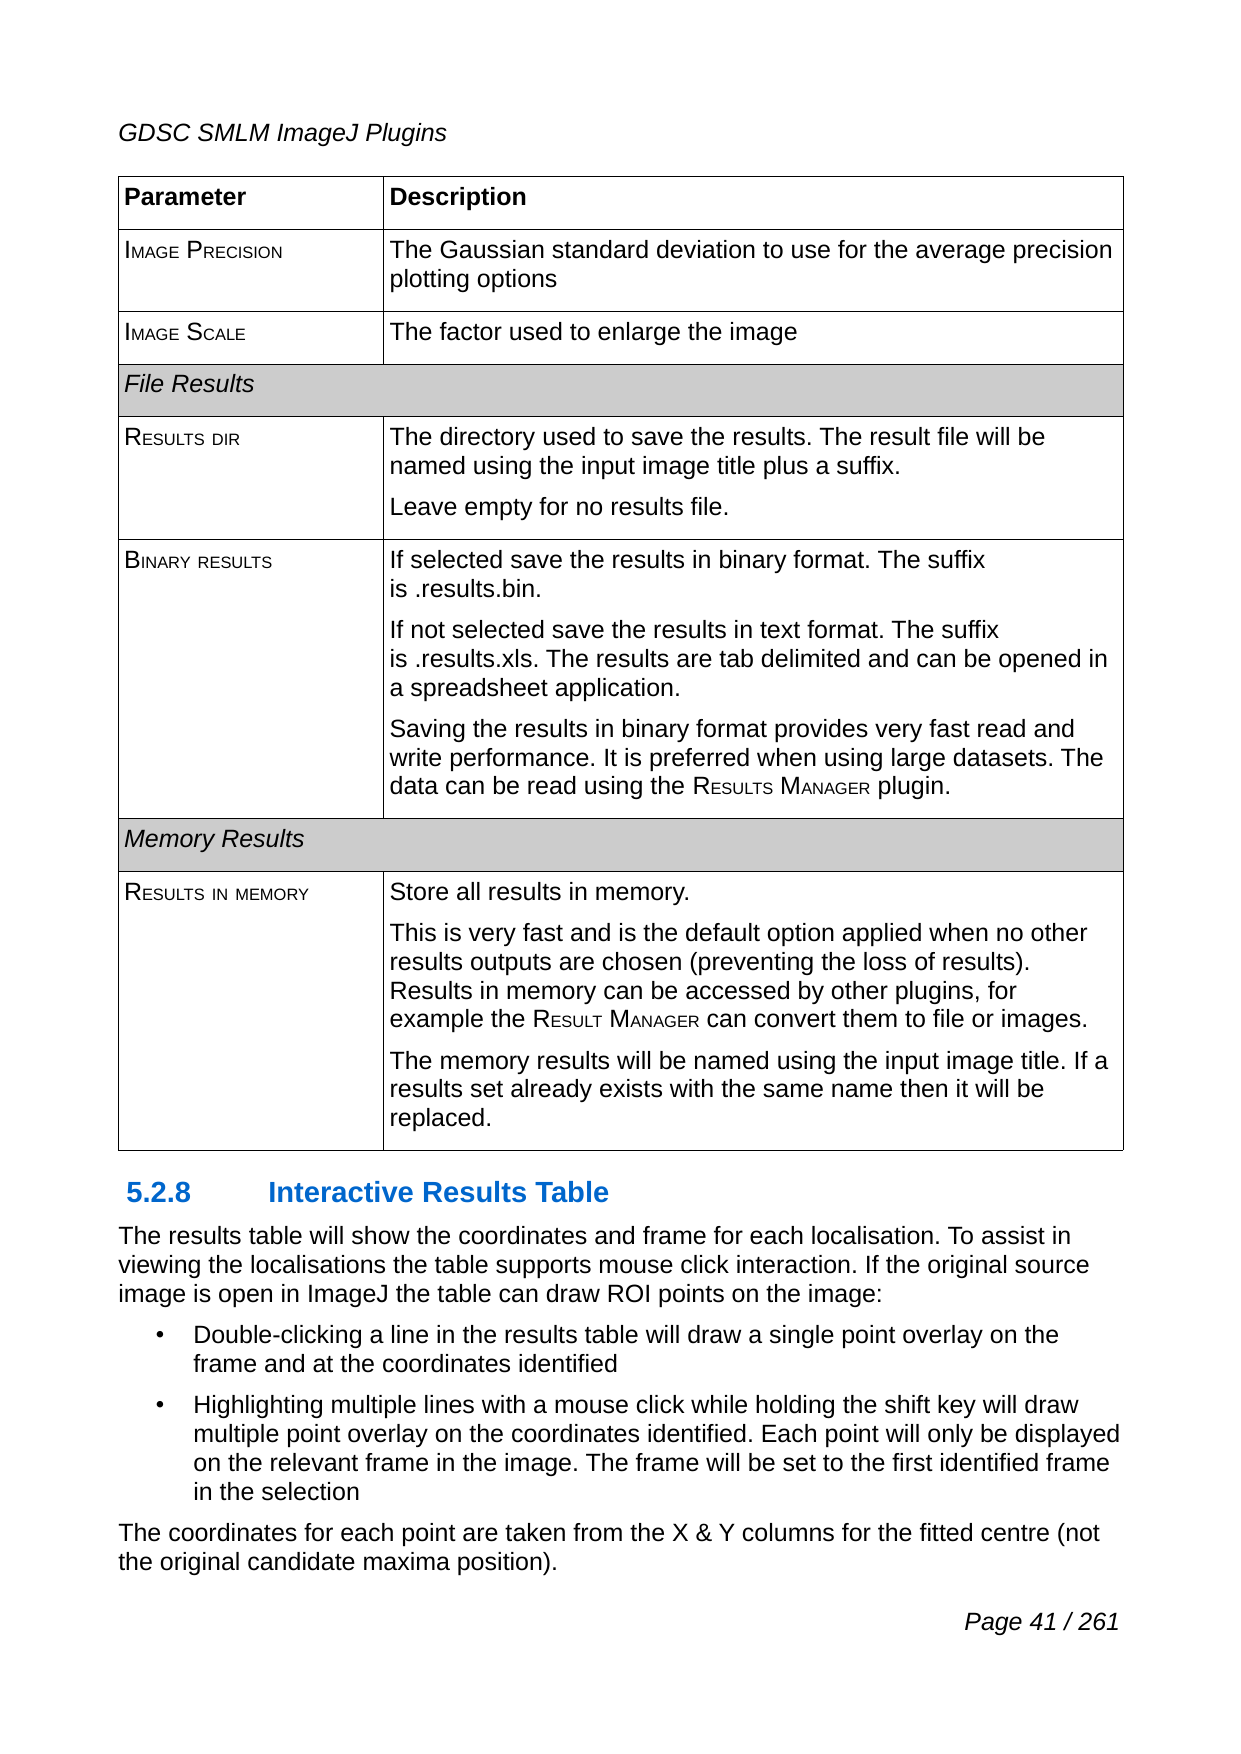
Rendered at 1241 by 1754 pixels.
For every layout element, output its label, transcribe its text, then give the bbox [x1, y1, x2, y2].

table_cell The factor used to enlarge the image [384, 312, 1123, 363]
text The results table will show the coordinates and frame for each localisation. To assist in viewing the localisations the table supports mouse click interaction. If the original source image is open in ImageJ the table can draw ROI points on the image: [118, 1221, 1122, 1307]
table_cell Image Scale [119, 312, 383, 363]
table_cell File Results [119, 365, 1123, 416]
table_cell Results in memory [119, 872, 383, 1150]
table_cell Results dir [119, 417, 383, 539]
table_cell Memory Results [119, 819, 1123, 871]
table_cell If selected save the results in binary format. The suffix is .results.bin. If not selected save the results in text format. The suffix is .results.xls. The results are tab delimited and can be opened in a spreadsheet application. Saving the results in binary format provides very fast read and write performance. It is preferred when using large datasets. The data can be read using the Results Manager plugin. [384, 540, 1123, 818]
list Highlighting multiple lines with a mouse click while holding the shift key will draw multiple point overlay on the coordinates identified. Each point will only be displayed on the relevant frame in the image. The frame will be set to the first identified frame in the selection [156, 1390, 1122, 1505]
table_header Parameter [119, 177, 383, 229]
list Double-clicking a line in the results table will draw a single point overlay on the frame and at the coordinates identified [156, 1320, 1122, 1378]
table_cell Store all results in memory. This is very fast and is the default option applied when no other results outputs are chosen (preventing the loss of results). Results in memory can be accessed by other plugins, for example the Result Manager can convert them to file or images. The memory results will be named using the input image title. If a results set already exists with the same name then it will be replaced. [384, 872, 1123, 1150]
table_cell The directory used to save the results. The result file will be named using the input image title plus a suffix. Leave empty for no results file. [384, 417, 1123, 539]
table_cell The Gaussian standard deviation to use for the average precision plotting options [384, 230, 1123, 311]
text The coordinates for each point are taken from the X & Y columns for the fitted centre (not the original candidate maxima position). [118, 1518, 1122, 1575]
table_cell Image Precision [119, 230, 383, 311]
subtitle Interactive Results Table [118, 1175, 1122, 1209]
table_header Description [384, 177, 1123, 229]
table_cell Binary results [119, 540, 383, 818]
